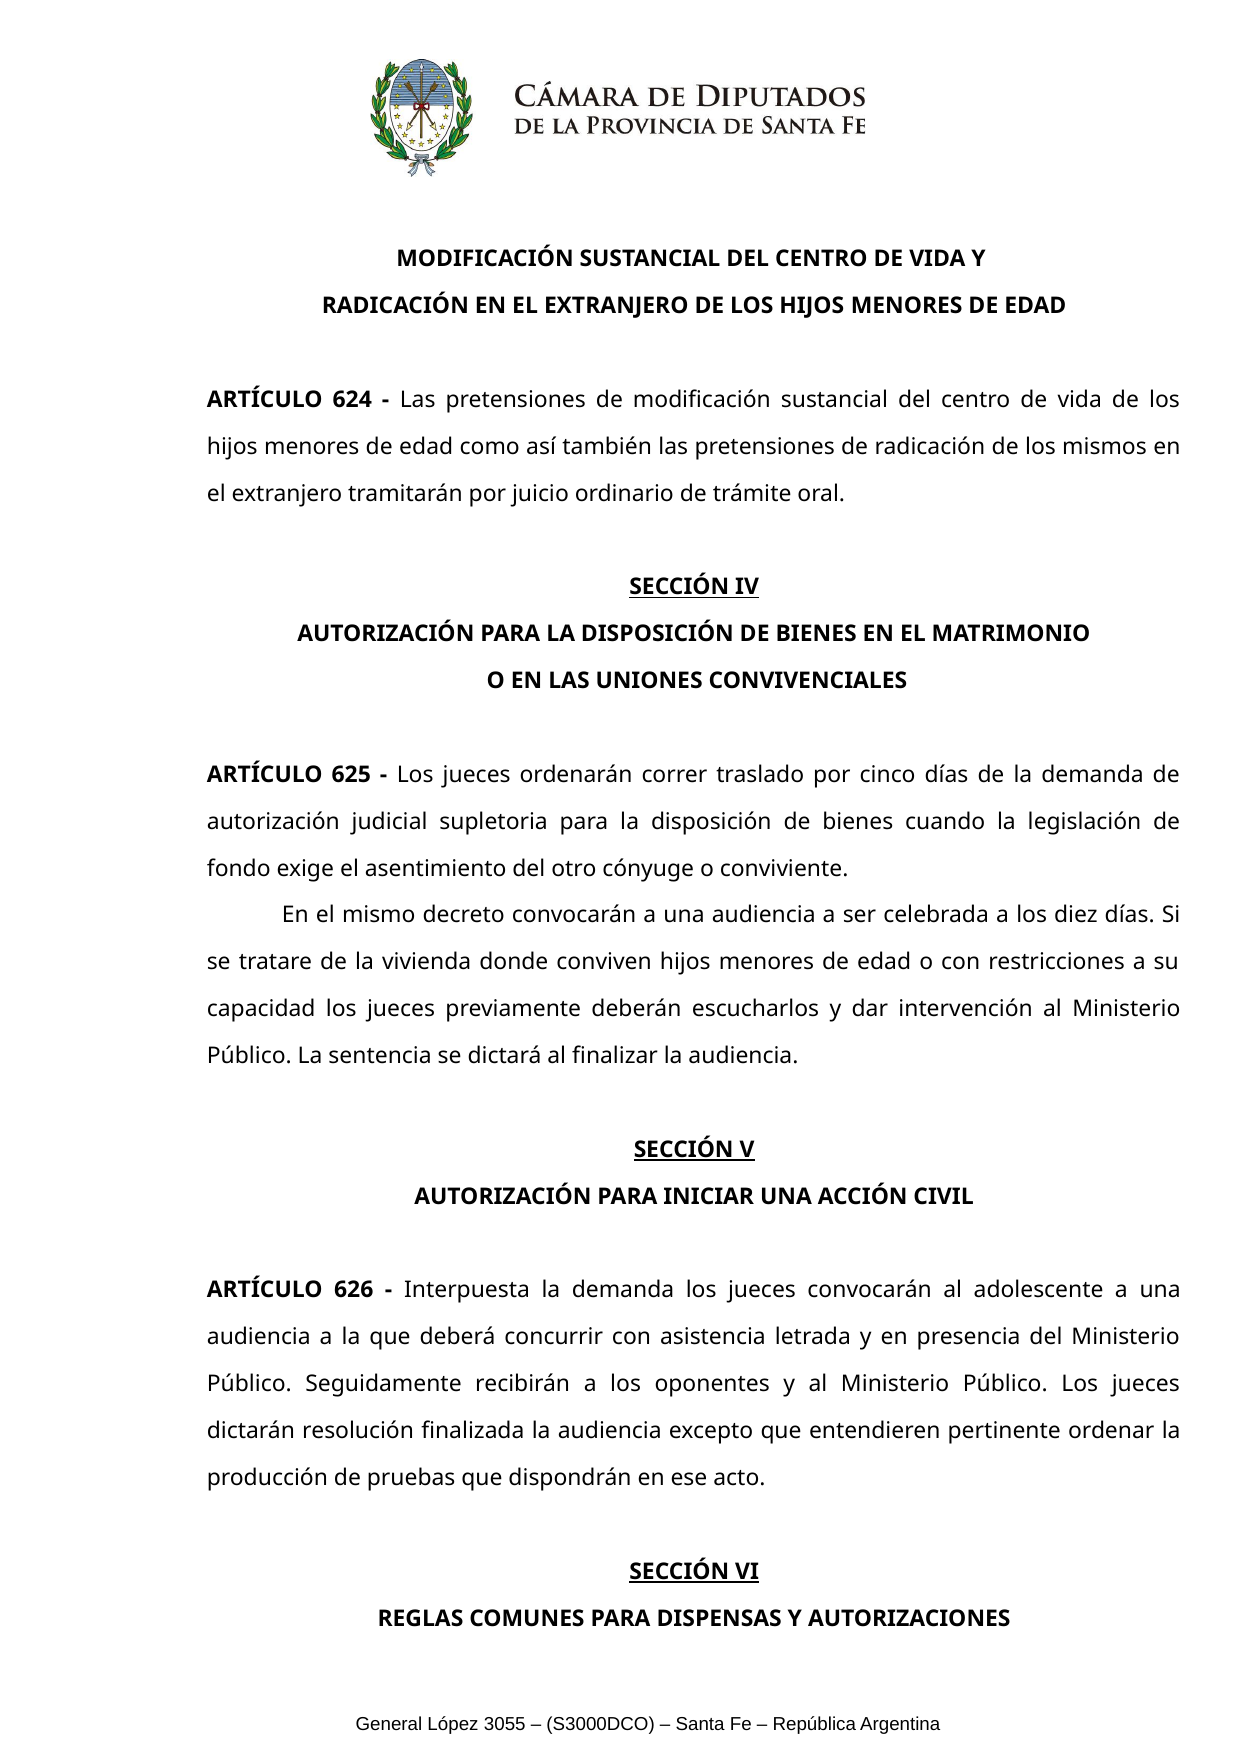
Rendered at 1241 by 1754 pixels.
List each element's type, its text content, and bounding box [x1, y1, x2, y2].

text AUTORIZACIÓN PARA INICIAR UNA ACCIÓN CIVIL [207, 1180, 1181, 1211]
subtitle RADICACIÓN EN EL EXTRANJERO DE LOS HIJOS MENORES DE EDAD [207, 289, 1181, 320]
text ARTÍCULO 625 - Los jueces ordenarán correr traslado por cinco días de la demanda de autorización judicial supletoria para la disposición de bienes cuando la legislación de fondo exige el asentimiento del otro cónyuge o conviviente. [207, 758, 1181, 883]
subtitle MODIFICACIÓN SUSTANCIAL DEL CENTRO DE VIDA Y [207, 242, 1181, 273]
text AUTORIZACIÓN PARA LA DISPOSICIÓN DE BIENES EN EL MATRIMONIO [207, 617, 1181, 648]
text SECCIÓN VI [207, 1555, 1181, 1586]
text SECCIÓN IV [207, 570, 1181, 602]
text ARTÍCULO 624 - Las pretensiones de modificación sustancial del centro de vida de los hijos menores de edad como así también las pretensiones de radicación de los mismos en el extranjero tramitarán por juicio ordinario de trámite oral. [207, 383, 1181, 508]
picture [370, 59, 866, 181]
text SECCIÓN V [207, 1133, 1181, 1164]
text REGLAS COMUNES PARA DISPENSAS Y AUTORIZACIONES [207, 1602, 1181, 1633]
text ARTÍCULO 626 - Interpuesta la demanda los jueces convocarán al adolescente a una audiencia a la que deberá concurrir con asistencia letrada y en presencia del Ministerio Público. Seguidamente recibirán a los oponentes y al Ministerio Público. Los jueces dictarán resolución finalizada la audiencia excepto que entendieren pertinente ordenar la producción de pruebas que dispondrán en ese acto. [207, 1273, 1181, 1492]
text O EN LAS UNIONES CONVIVENCIALES [207, 664, 1181, 695]
text En el mismo decreto convocarán a una audiencia a ser celebrada a los diez días. Si se tratare de la vivienda donde conviven hijos menores de edad o con restricciones a su capacidad los jueces previamente deberán escucharlos y dar intervención al Ministerio Público. La sentencia se dictará al finalizar la audiencia. [207, 898, 1181, 1070]
